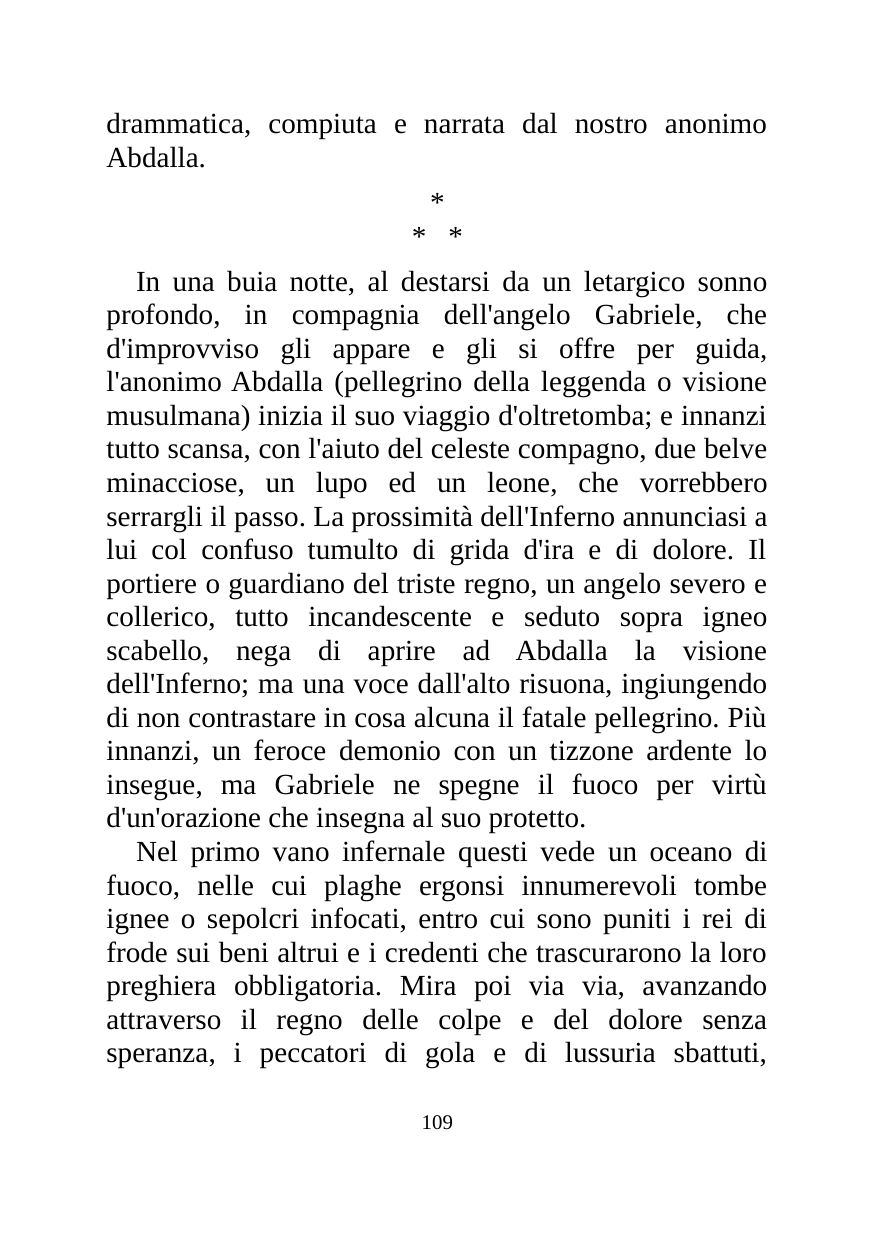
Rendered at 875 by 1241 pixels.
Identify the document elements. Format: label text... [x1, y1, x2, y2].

text * * * [106, 185, 768, 252]
text In una buia notte, al destarsi da un letargico sonno profondo, in compagnia dell'angelo Gabriele, che d'improvviso gli appare e gli si offre per guida, l'anonimo Abdalla (pellegrino della leggenda o visione musulmana) inizia il suo viaggio d'oltretomba; e innanzi tutto scansa, con l'aiuto del celeste compagno, due belve minacciose, un lupo ed un leone, che vorrebbero serrargli il passo. La prossimità dell'Inferno annunciasi a lui col confuso tumulto di grida d'ira e di dolore. Il portiere o guardiano del triste regno, un angelo severo e collerico, tutto incandescente e seduto sopra igneo scabello, nega di aprire ad Abdalla la visione dell'Inferno; ma una voce dall'alto risuona, ingiungendo di non contrastare in cosa alcuna il fatale pellegrino. Più innanzi, un feroce demonio con un tizzone ardente lo insegue, ma Gabriele ne spegne il fuoco per virtù d'un'orazione che insegna al suo protetto. [106, 264, 768, 834]
text drammatica, compiuta e narrata dal nostro anonimo Abdalla. [106, 106, 768, 173]
text Nel primo vano infernale questi vede un oceano di fuoco, nelle cui plaghe ergonsi innumerevoli tombe ignee o sepolcri infocati, entro cui sono puniti i rei di frode sui beni altrui e i credenti che trascurarono la loro preghiera obbligatoria. Mira poi via via, avanzando attraverso il regno delle colpe e del dolore senza speranza, i peccatori di gola e di lussuria sbattuti, [106, 834, 768, 1069]
